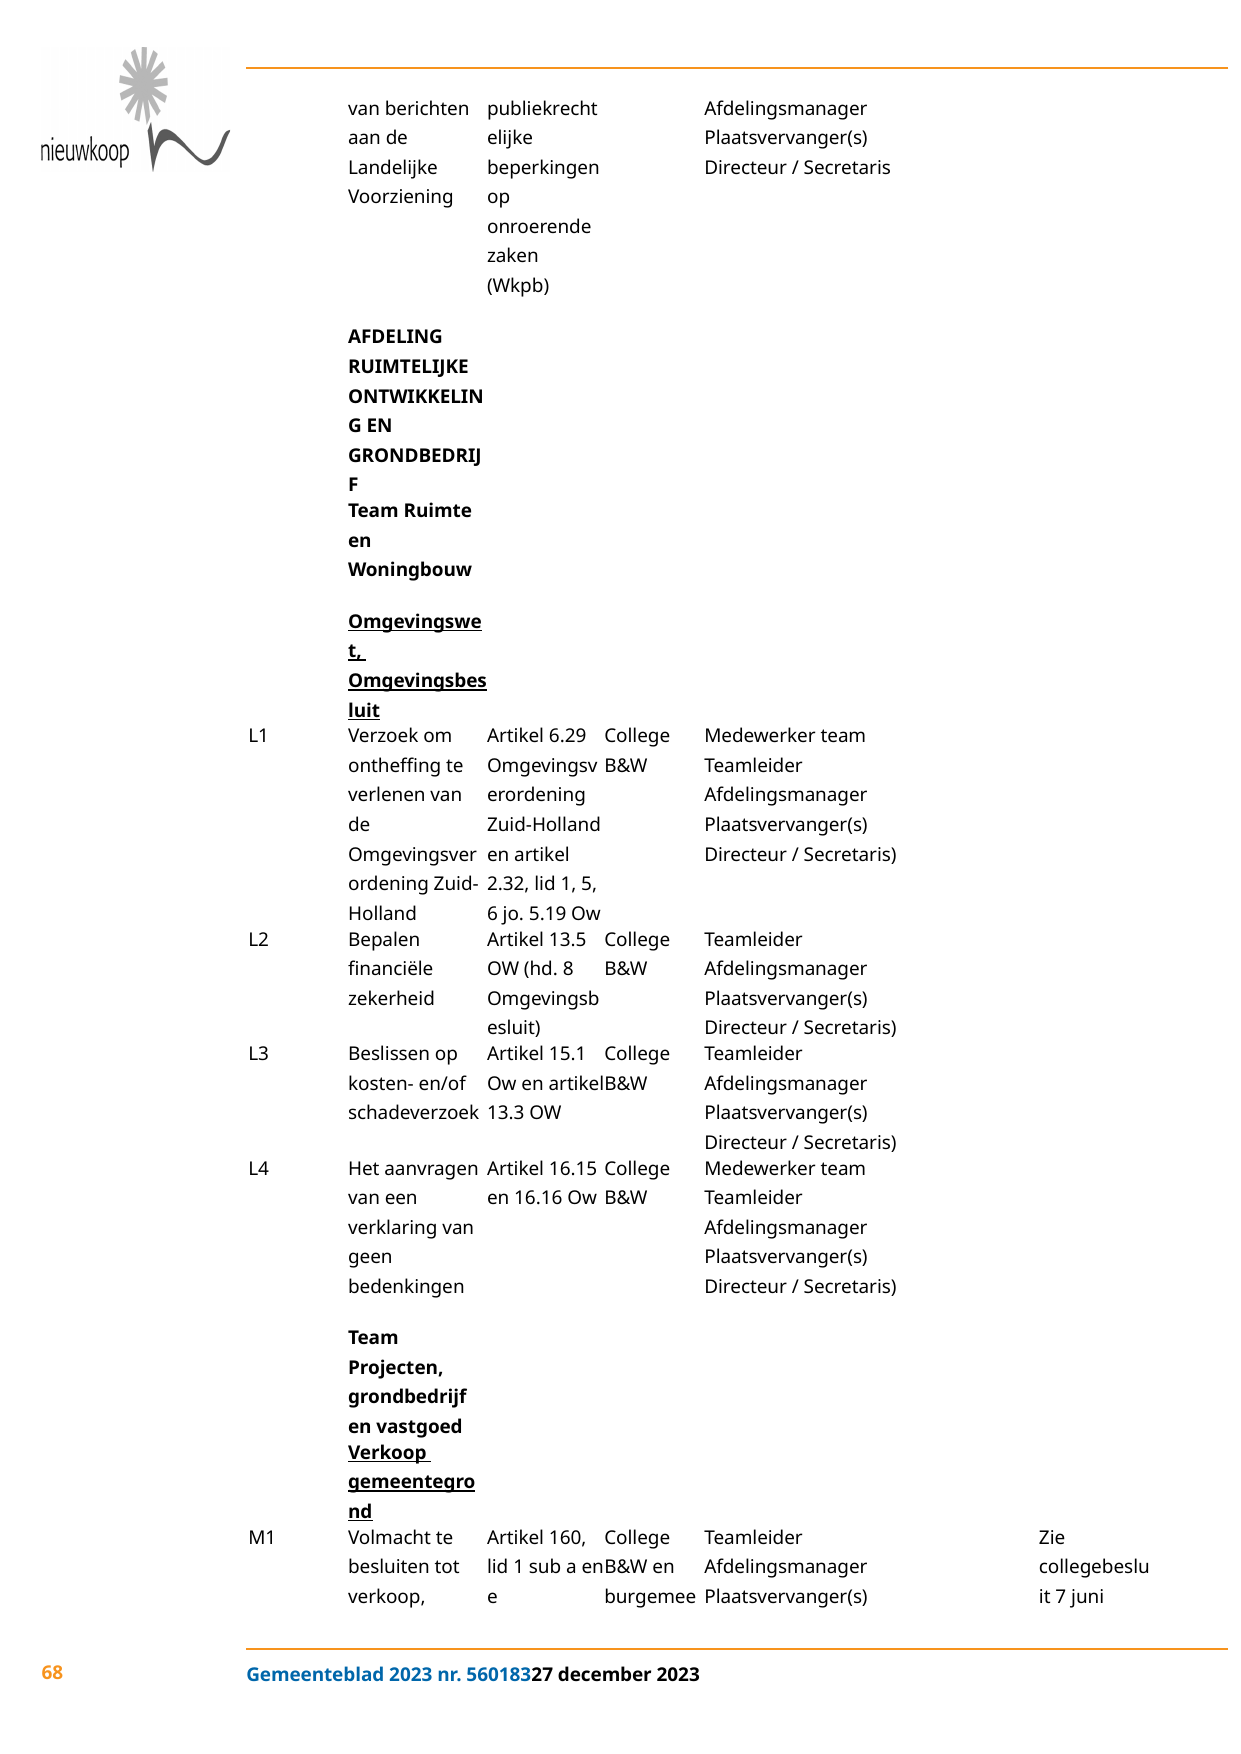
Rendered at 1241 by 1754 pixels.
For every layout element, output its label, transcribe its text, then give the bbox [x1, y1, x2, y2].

table_cell Artikel 6.29 Omgevingsverordening Zuid-Holland en artikel 2.32, lid 1, 5, 6 jo. 5.19 Ow [487, 723, 604, 926]
table_cell [487, 608, 604, 722]
table_cell [939, 95, 1039, 298]
table_cell [248, 498, 348, 582]
table_cell [939, 1155, 1039, 1299]
table_cell Medewerker team Teamleider Afdelingsmanager Plaatsvervanger(s) Directeur / Secretaris) [704, 1155, 939, 1299]
table_cell [248, 298, 348, 324]
table_cell College B&W [604, 723, 704, 926]
table_cell [1039, 1325, 1152, 1439]
table_cell AFDELING RUIMTELIJKE ONTWIKKELING EN GRONDBEDRIJF [348, 324, 487, 497]
table_cell [939, 1299, 1039, 1324]
table_cell Artikel 13.5 OW (hd. 8 Omgevingsbesluit) [487, 926, 604, 1040]
table_cell [604, 608, 704, 722]
table_cell L4 [248, 1155, 348, 1299]
table_cell [1039, 926, 1152, 1040]
table_cell [1039, 1299, 1152, 1324]
table_cell Artikel 160, lid 1 sub a en e [487, 1524, 604, 1609]
table_cell [704, 324, 939, 497]
table_cell [348, 298, 487, 324]
table_cell [1039, 298, 1152, 324]
table_cell College B&W [604, 1040, 704, 1155]
table_cell [704, 498, 939, 582]
table_cell [487, 324, 604, 497]
table_cell [1039, 1439, 1152, 1524]
table_cell [1039, 1155, 1152, 1299]
table_cell College B&W [604, 926, 704, 1040]
table_cell Artikel 16.15 en 16.16 Ow [487, 1155, 604, 1299]
table_cell [939, 498, 1039, 582]
table_cell [604, 582, 704, 608]
table_cell Afdelingsmanager Plaatsvervanger(s) Directeur / Secretaris [704, 95, 939, 298]
table_cell [487, 1439, 604, 1524]
table_cell [604, 1299, 704, 1324]
table_cell [604, 498, 704, 582]
table_cell [939, 582, 1039, 608]
table_cell van berichten aan de Landelijke Voorziening [348, 95, 487, 298]
table_cell Verzoek om ontheffing te verlenen van de Omgevingsverordening Zuid-Holland [348, 723, 487, 926]
table_cell [604, 1439, 704, 1524]
table_cell Volmacht te besluiten tot verkoop, [348, 1524, 487, 1609]
table_cell [1039, 608, 1152, 722]
picture [41, 47, 231, 172]
table_cell College B&W [604, 1155, 704, 1299]
table_cell Zie collegebesluit 7 juni [1039, 1524, 1152, 1609]
table_cell [604, 298, 704, 324]
table_cell [248, 1439, 348, 1524]
table_cell [604, 95, 704, 298]
table_cell M1 [248, 1524, 348, 1609]
table_cell [1039, 582, 1152, 608]
table_cell [248, 1325, 348, 1439]
table_cell [939, 608, 1039, 722]
table_cell [939, 1524, 1039, 1609]
table_cell [248, 582, 348, 608]
table_cell [248, 324, 348, 497]
table_cell [1039, 95, 1152, 298]
table_cell luit [348, 691, 487, 722]
table_cell [604, 1325, 704, 1439]
table_cell [348, 582, 487, 608]
table_cell Teamleider Afdelingsmanager Plaatsvervanger(s) Directeur / Secretaris) [704, 926, 939, 1040]
table_cell [939, 1439, 1039, 1524]
table_cell Artikel 15.1 Ow en artikel 13.3 OW [487, 1040, 604, 1155]
table_cell [939, 926, 1039, 1040]
table_cell [704, 1299, 939, 1324]
table_cell [1039, 498, 1152, 582]
table_cell L2 [248, 926, 348, 1040]
table_cell [939, 1325, 1039, 1439]
table_cell Team Ruimte en Woningbouw [348, 498, 487, 582]
table_cell L3 [248, 1040, 348, 1155]
table_cell [487, 1299, 604, 1324]
table_cell [1039, 1040, 1152, 1155]
table_cell [704, 582, 939, 608]
table_cell Teamleider Afdelingsmanager Plaatsvervanger(s) [704, 1524, 939, 1609]
table_cell publiekrechtelijke beperkingen op onroerende zaken (Wkpb) [487, 95, 604, 298]
table_cell Verkoop gemeentegrond [348, 1439, 487, 1524]
table_cell [939, 1040, 1039, 1155]
table_cell [704, 1439, 939, 1524]
table_cell Omgevingswet, Omgevingsbes [348, 608, 487, 689]
table_cell Team Projecten, grondbedrijf en vastgoed [348, 1325, 487, 1439]
table_cell [1039, 324, 1152, 497]
table_cell [939, 723, 1039, 926]
table_cell [248, 95, 348, 298]
table_cell College B&W en burgemee [604, 1524, 704, 1609]
table_cell [704, 298, 939, 324]
table_cell Het aanvragen van een verklaring van geen bedenkingen [348, 1155, 487, 1299]
table_cell [1039, 723, 1152, 926]
table_cell Medewerker team Teamleider Afdelingsmanager Plaatsvervanger(s) Directeur / Secretaris) [704, 723, 939, 926]
table_cell [704, 608, 939, 722]
table_cell [487, 1325, 604, 1439]
table_cell [248, 1299, 348, 1324]
table_cell [348, 1299, 487, 1324]
table_cell Teamleider Afdelingsmanager Plaatsvervanger(s) Directeur / Secretaris) [704, 1040, 939, 1155]
table_cell [604, 324, 704, 497]
table_cell [704, 1325, 939, 1439]
table_cell Bepalen financiële zekerheid [348, 926, 487, 1040]
table_cell [248, 608, 348, 722]
table_cell [487, 498, 604, 582]
table_cell [939, 324, 1039, 497]
table_cell L1 [248, 723, 348, 926]
table_cell Beslissen op kosten- en/of schadeverzoek [348, 1040, 487, 1155]
table_cell [487, 582, 604, 608]
table_cell [487, 298, 604, 324]
table_cell [939, 298, 1039, 324]
